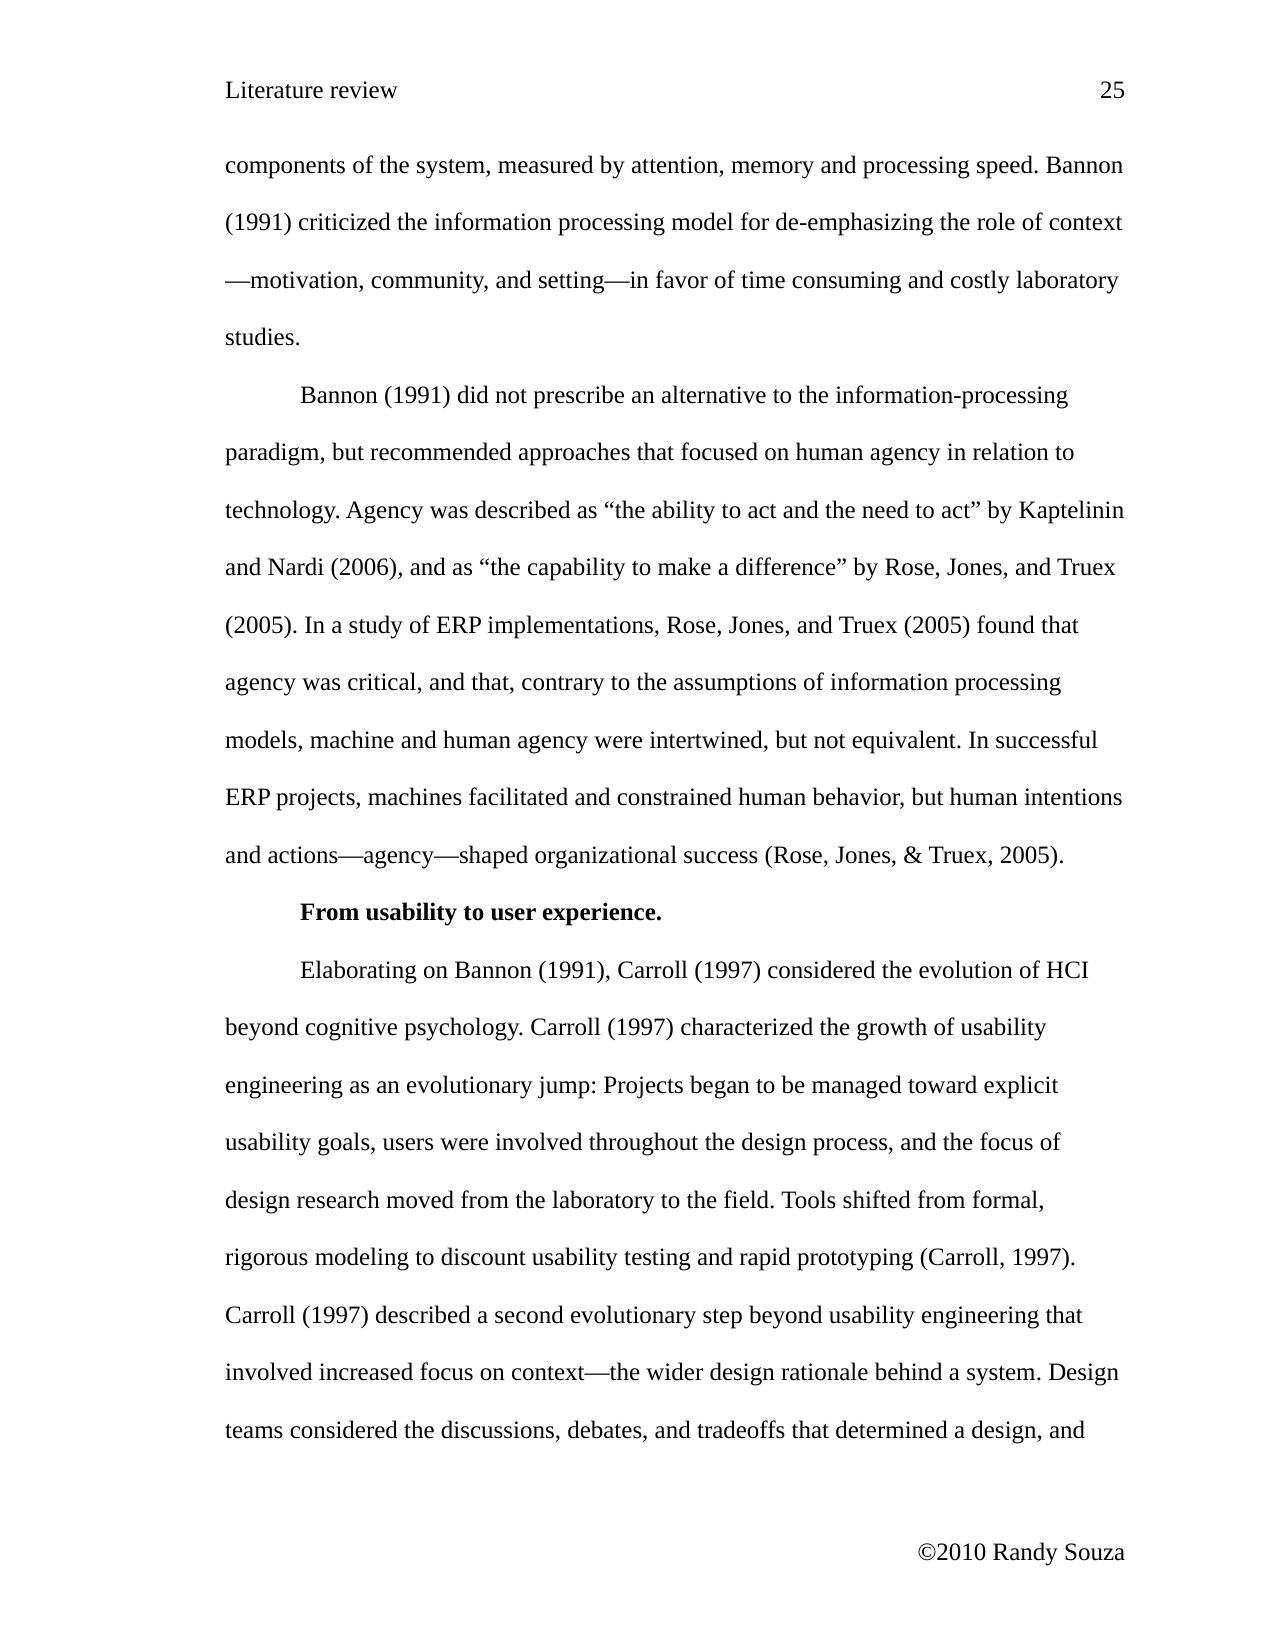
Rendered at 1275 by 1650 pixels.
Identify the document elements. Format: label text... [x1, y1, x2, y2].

text Bannon (1991) did not prescribe an alternative to the information-processing paradigm, but recommended approaches that focused on human agency in relation to technology. Agency was described as “the ability to act and the need to act” by Kaptelinin and Nardi (2006), and as “the capability to make a difference” by Rose, Jones, and Truex (2005). In a study of ERP implementations, Rose, Jones, and Truex (2005) found that agency was critical, and that, contrary to the assumptions of information processing models, machine and human agency were intertwined, but not equivalent. In successful ERP projects, machines facilitated and constrained human behavior, but human intentions and actions—agency—shaped organizational success (Rose, Jones, & Truex, 2005). [225, 380, 1125, 869]
subtitle From usability to user experience. [300, 897, 1125, 926]
text components of the system, measured by attention, memory and processing speed. Bannon (1991) criticized the information processing model for de-emphasizing the role of context—motivation, community, and setting—in favor of time consuming and costly laboratory studies. [225, 150, 1125, 351]
text Elaborating on Bannon (1991), Carroll (1997) considered the evolution of HCI beyond cognitive psychology. Carroll (1997) characterized the growth of usability engineering as an evolutionary jump: Projects began to be managed toward explicit usability goals, users were involved throughout the design process, and the focus of design research moved from the laboratory to the field. Tools shifted from formal, rigorous modeling to discount usability testing and rapid prototyping (Carroll, 1997). Carroll (1997) described a second evolutionary step beyond usability engineering that involved increased focus on context—the wider design rationale behind a system. Design teams considered the discussions, debates, and tradeoffs that determined a design, and [225, 955, 1125, 1444]
